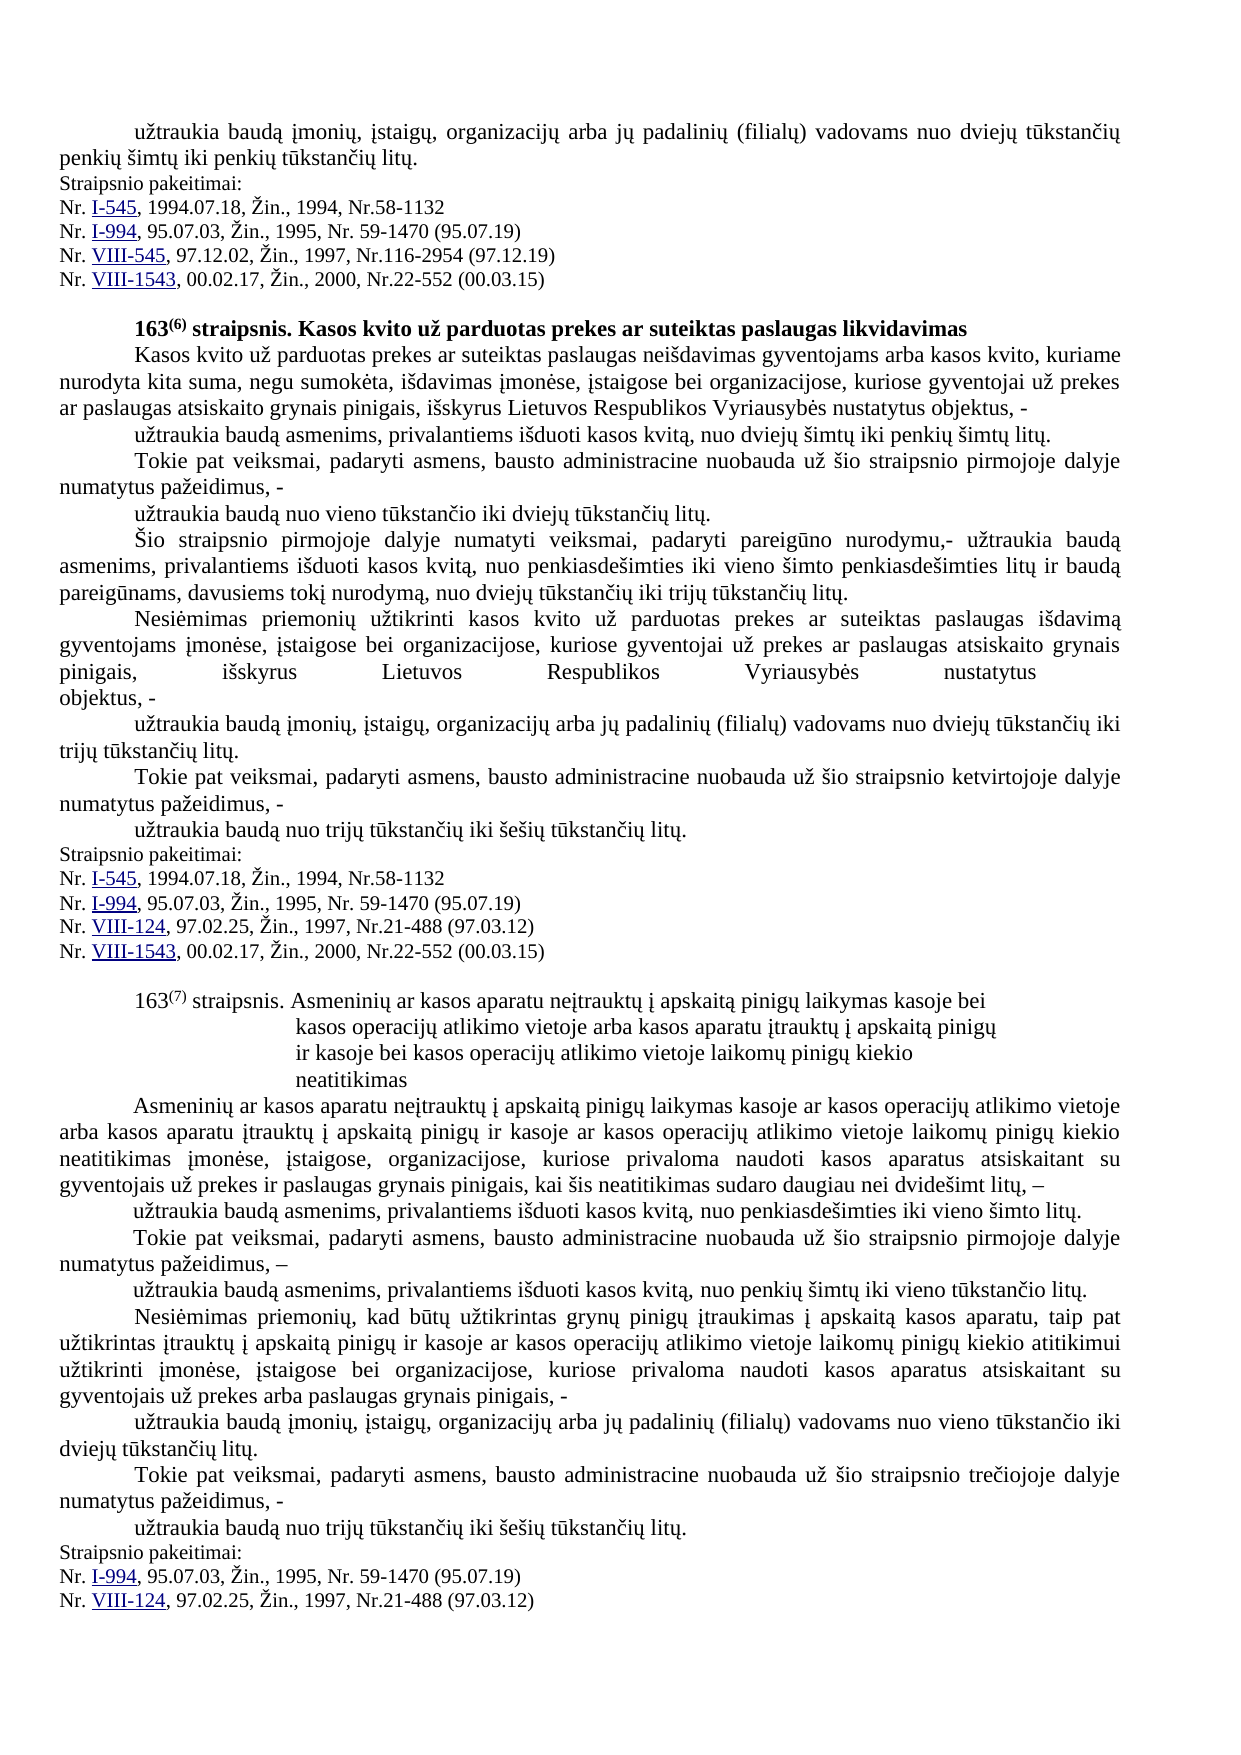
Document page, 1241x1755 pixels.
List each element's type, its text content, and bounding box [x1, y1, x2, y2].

text Nesiėmimas priemonių, kad būtų užtikrintas grynų pinigų įtraukimas į apskaitą kasos aparatu, taip pat užtikrintas įtrauktų į apskaitą pinigų ir kasoje ar kasos operacijų atlikimo vietoje laikomų pinigų kiekio atitikimui užtikrinti įmonėse, įstaigose bei organizacijose, kuriose privaloma naudoti kasos aparatus atsiskaitant su gyventojais už prekes arba paslaugas grynais pinigais, - [59, 1303, 1122, 1408]
text Nr. I-994, 95.07.03, Žin., 1995, Nr. 59-1470 (95.07.19) [59, 1564, 1122, 1588]
text užtraukia baudą nuo trijų tūkstančių iki šešių tūkstančių litų. [59, 816, 1122, 842]
text Tokie pat veiksmai, padaryti asmens, bausto administracine nuobauda už šio straipsnio trečiojoje dalyje numatytus pažeidimus, - [59, 1461, 1122, 1514]
text Kasos kvito už parduotas prekes ar suteiktas paslaugas neišdavimas gyventojams arba kasos kvito, kuriame nurodyta kita suma, negu sumokėta, išdavimas įmonėse, įstaigose bei organizacijose, kuriose gyventojai už prekes ar paslaugas atsiskaito grynais pinigais, išskyrus Lietuvos Respublikos Vyriausybės nustatytus objektus, - [59, 342, 1122, 421]
text Nr. VIII-1543, 00.02.17, Žin., 2000, Nr.22-552 (00.03.15) [59, 267, 1122, 291]
text Straipsnio pakeitimai: [59, 842, 1122, 866]
text Straipsnio pakeitimai: [59, 171, 1122, 195]
text Nr. I-994, 95.07.03, Žin., 1995, Nr. 59-1470 (95.07.19) [59, 890, 1122, 914]
text užtraukia baudą įmonių, įstaigų, organizacijų arba jų padalinių (filialų) vadovams nuo dviejų tūkstančių penkių šimtų iki penkių tūkstančių litų. [59, 118, 1122, 171]
text 163(7) straipsnis. Asmeninių ar kasos aparatu neįtrauktų į apskaitą pinigų laikymas kasoje bei [134, 987, 1122, 1013]
text užtraukia baudą nuo vieno tūkstančio iki dviejų tūkstančių litų. [59, 500, 1122, 526]
text Tokie pat veiksmai, padaryti asmens, bausto administracine nuobauda už šio straipsnio ketvirtojoje dalyje numatytus pažeidimus, - [59, 763, 1122, 816]
text užtraukia baudą įmonių, įstaigų, organizacijų arba jų padalinių (filialų) vadovams nuo vieno tūkstančio iki dviejų tūkstančių litų. [59, 1408, 1122, 1461]
text Nr. VIII-124, 97.02.25, Žin., 1997, Nr.21-488 (97.03.12) [59, 1588, 1122, 1612]
text Tokie pat veiksmai, padaryti asmens, bausto administracine nuobauda už šio straipsnio pirmojoje dalyje numatytus pažeidimus, – [59, 1224, 1122, 1277]
text užtraukia baudą nuo trijų tūkstančių iki šešių tūkstančių litų. [59, 1514, 1122, 1540]
text Nr. VIII-545, 97.12.02, Žin., 1997, Nr.116-2954 (97.12.19) [59, 243, 1122, 267]
text užtraukia baudą asmenims, privalantiems išduoti kasos kvitą, nuo penkiasdešimties iki vieno šimto litų. [59, 1197, 1122, 1224]
text užtraukia baudą asmenims, privalantiems išduoti kasos kvitą, nuo penkių šimtų iki vieno tūkstančio litų. [59, 1277, 1122, 1303]
text Asmeninių ar kasos aparatu neįtrauktų į apskaitą pinigų laikymas kasoje ar kasos operacijų atlikimo vietoje arba kasos aparatu įtrauktų į apskaitą pinigų ir kasoje ar kasos operacijų atlikimo vietoje laikomų pinigų kiekio neatitikimas įmonėse, įstaigose, organizacijose, kuriose privaloma naudoti kasos aparatus atsiskaitant su gyventojais už prekes ir paslaugas grynais pinigais, kai šis neatitikimas sudaro daugiau nei dvidešimt litų, – [59, 1092, 1122, 1197]
text užtraukia baudą asmenims, privalantiems išduoti kasos kvitą, nuo dviejų šimtų iki penkių šimtų litų. [59, 421, 1122, 447]
text Nesiėmimas priemonių užtikrinti kasos kvito už parduotas prekes ar suteiktas paslaugas išdavimą gyventojams įmonėse, įstaigose bei organizacijose, kuriose gyventojai už prekes ar paslaugas atsiskaito grynais pinigais, išskyrus Lietuvos Respublikos Vyriausybės nustatytus objektus, - [59, 605, 1122, 711]
text užtraukia baudą įmonių, įstaigų, organizacijų arba jų padalinių (filialų) vadovams nuo dviejų tūkstančių iki trijų tūkstančių litų. [59, 711, 1122, 763]
text neatitikimas [295, 1066, 1122, 1092]
text 163(6) straipsnis. Kasos kvito už parduotas prekes ar suteiktas paslaugas likvidavimas [59, 315, 1122, 342]
text Nr. VIII-124, 97.02.25, Žin., 1997, Nr.21-488 (97.03.12) [59, 914, 1122, 938]
text Nr. I-994, 95.07.03, Žin., 1995, Nr. 59-1470 (95.07.19) [59, 219, 1122, 243]
text Straipsnio pakeitimai: [59, 1540, 1122, 1564]
text kasos operacijų atlikimo vietoje arba kasos aparatu įtrauktų į apskaitą pinigų [295, 1013, 1122, 1039]
text Tokie pat veiksmai, padaryti asmens, bausto administracine nuobauda už šio straipsnio pirmojoje dalyje numatytus pažeidimus, - [59, 447, 1122, 500]
text Nr. I-545, 1994.07.18, Žin., 1994, Nr.58-1132 [59, 866, 1122, 890]
text Šio straipsnio pirmojoje dalyje numatyti veiksmai, padaryti pareigūno nurodymu,- užtraukia baudą asmenims, privalantiems išduoti kasos kvitą, nuo penkiasdešimties iki vieno šimto penkiasdešimties litų ir baudą pareigūnams, davusiems tokį nurodymą, nuo dviejų tūkstančių iki trijų tūkstančių litų. [59, 526, 1122, 605]
text ir kasoje bei kasos operacijų atlikimo vietoje laikomų pinigų kiekio [295, 1039, 1122, 1066]
text Nr. I-545, 1994.07.18, Žin., 1994, Nr.58-1132 [59, 195, 1122, 219]
text Nr. VIII-1543, 00.02.17, Žin., 2000, Nr.22-552 (00.03.15) [59, 938, 1122, 963]
